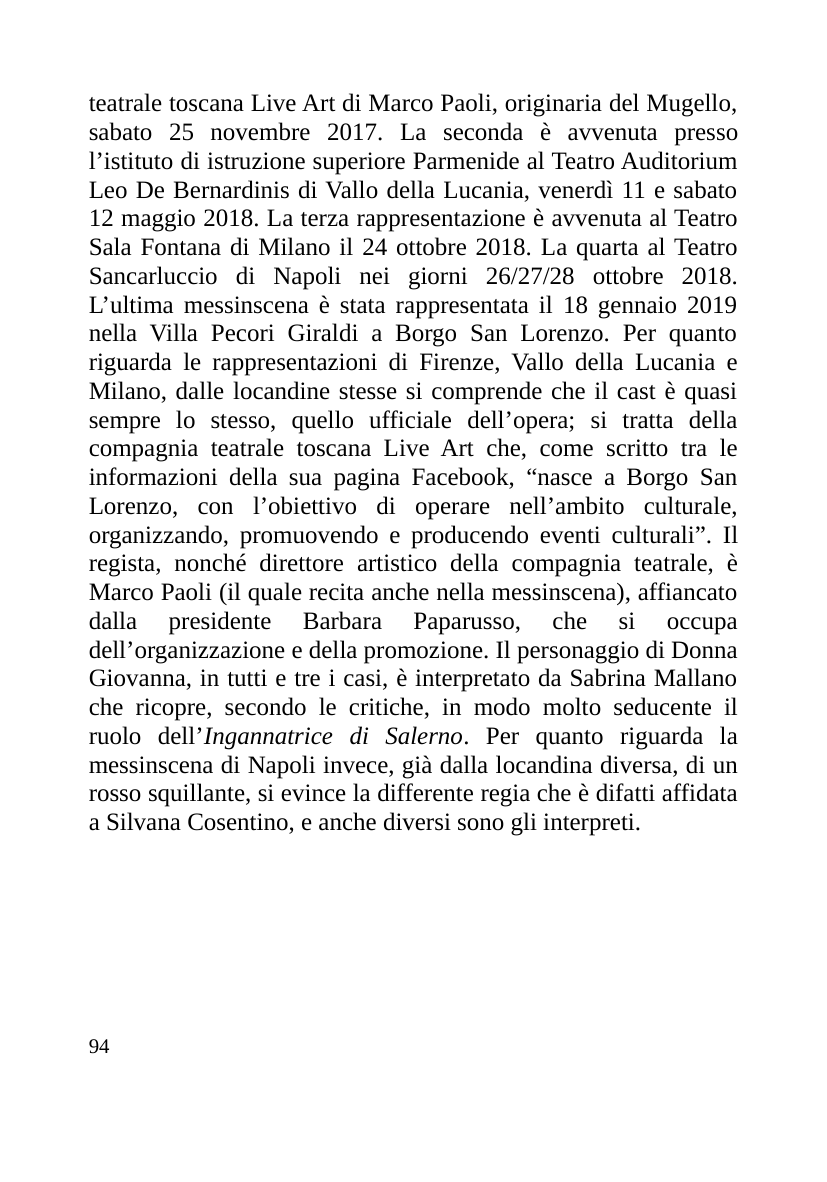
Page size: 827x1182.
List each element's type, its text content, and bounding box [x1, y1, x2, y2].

text teatrale toscana Live Art di Marco Paoli, originaria del Mugello, sabato 25 novembre 2017. La seconda è avvenuta presso l’istituto di istruzione superiore Parmenide al Teatro Auditorium Leo De Bernardinis di Vallo della Lucania, venerdì 11 e sabato 12 maggio 2018. La terza rappresentazione è avvenuta al Teatro Sala Fontana di Milano il 24 ottobre 2018. La quarta al Teatro Sancarluccio di Napoli nei giorni 26/27/28 ottobre 2018. L’ultima messinscena è stata rappresentata il 18 gennaio 2019 nella Villa Pecori Giraldi a Borgo San Lorenzo. Per quanto riguarda le rappresentazioni di Firenze, Vallo della Lucania e Milano, dalle locandine stesse si comprende che il cast è quasi sempre lo stesso, quello ufficiale dell’opera; si tratta della compagnia teatrale toscana Live Art che, come scritto tra le informazioni della sua pagina Facebook, “nasce a Borgo San Lorenzo, con l’obiettivo di operare nell’ambito culturale, organizzando, promuovendo e producendo eventi culturali”. Il regista, nonché direttore artistico della compagnia teatrale, è Marco Paoli (il quale recita anche nella messinscena), affiancato dalla presidente Barbara Paparusso, che si occupa dell’organizzazione e della promozione. Il personaggio di Donna Giovanna, in tutti e tre i casi, è interpretato da Sabrina Mallano che ricopre, secondo le critiche, in modo molto seducente il ruolo dell’Ingannatrice di Salerno. Per quanto riguarda la messinscena di Napoli invece, già dalla locandina diversa, di un rosso squillante, si evince la differente regia che è difatti affidata a Silvana Cosentino, e anche diversi sono gli interpreti. [88, 88, 738, 836]
